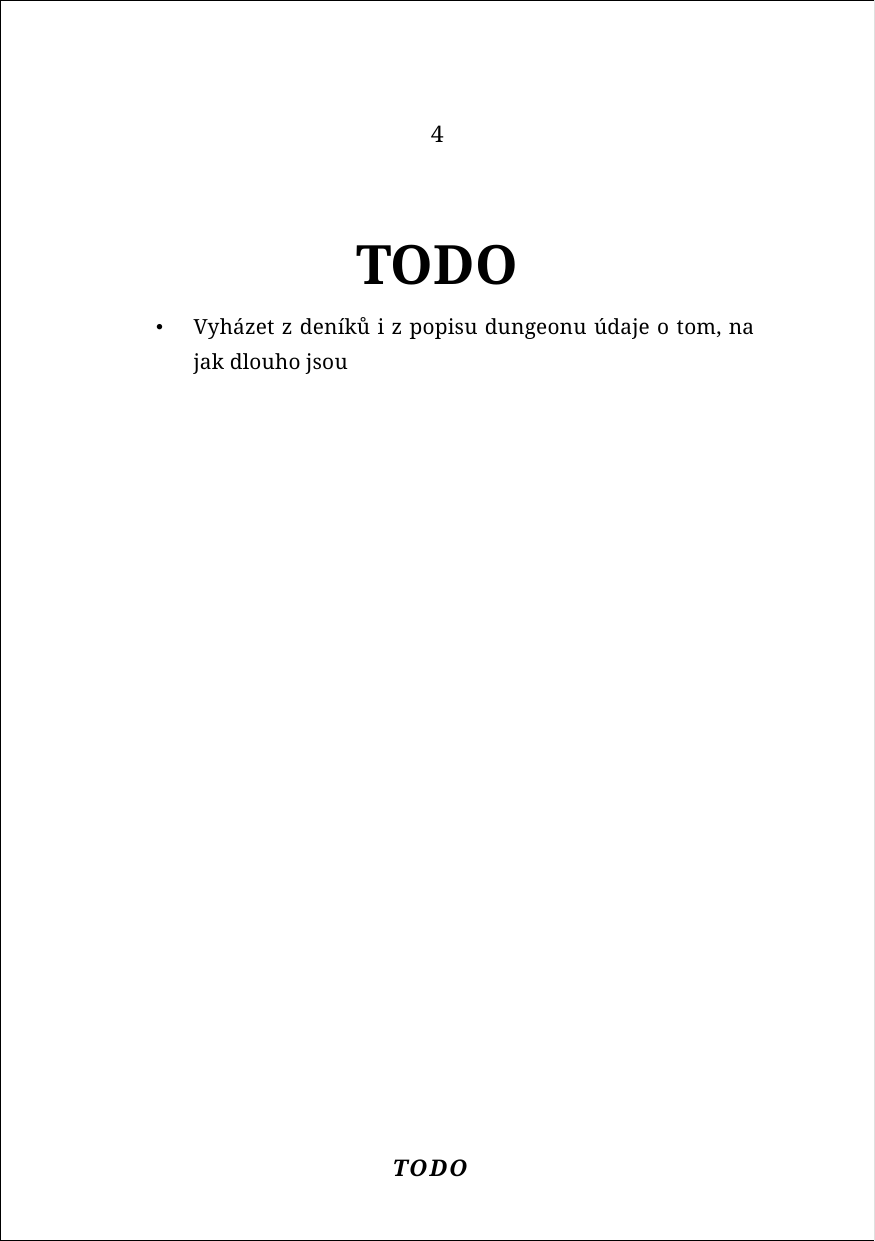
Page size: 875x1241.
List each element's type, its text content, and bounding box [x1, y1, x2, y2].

subtitle TODO [118, 226, 756, 300]
list Vyházet z deníků i z popisu dungeonu údaje o tom, na jak dlouho jsou [156, 312, 756, 376]
